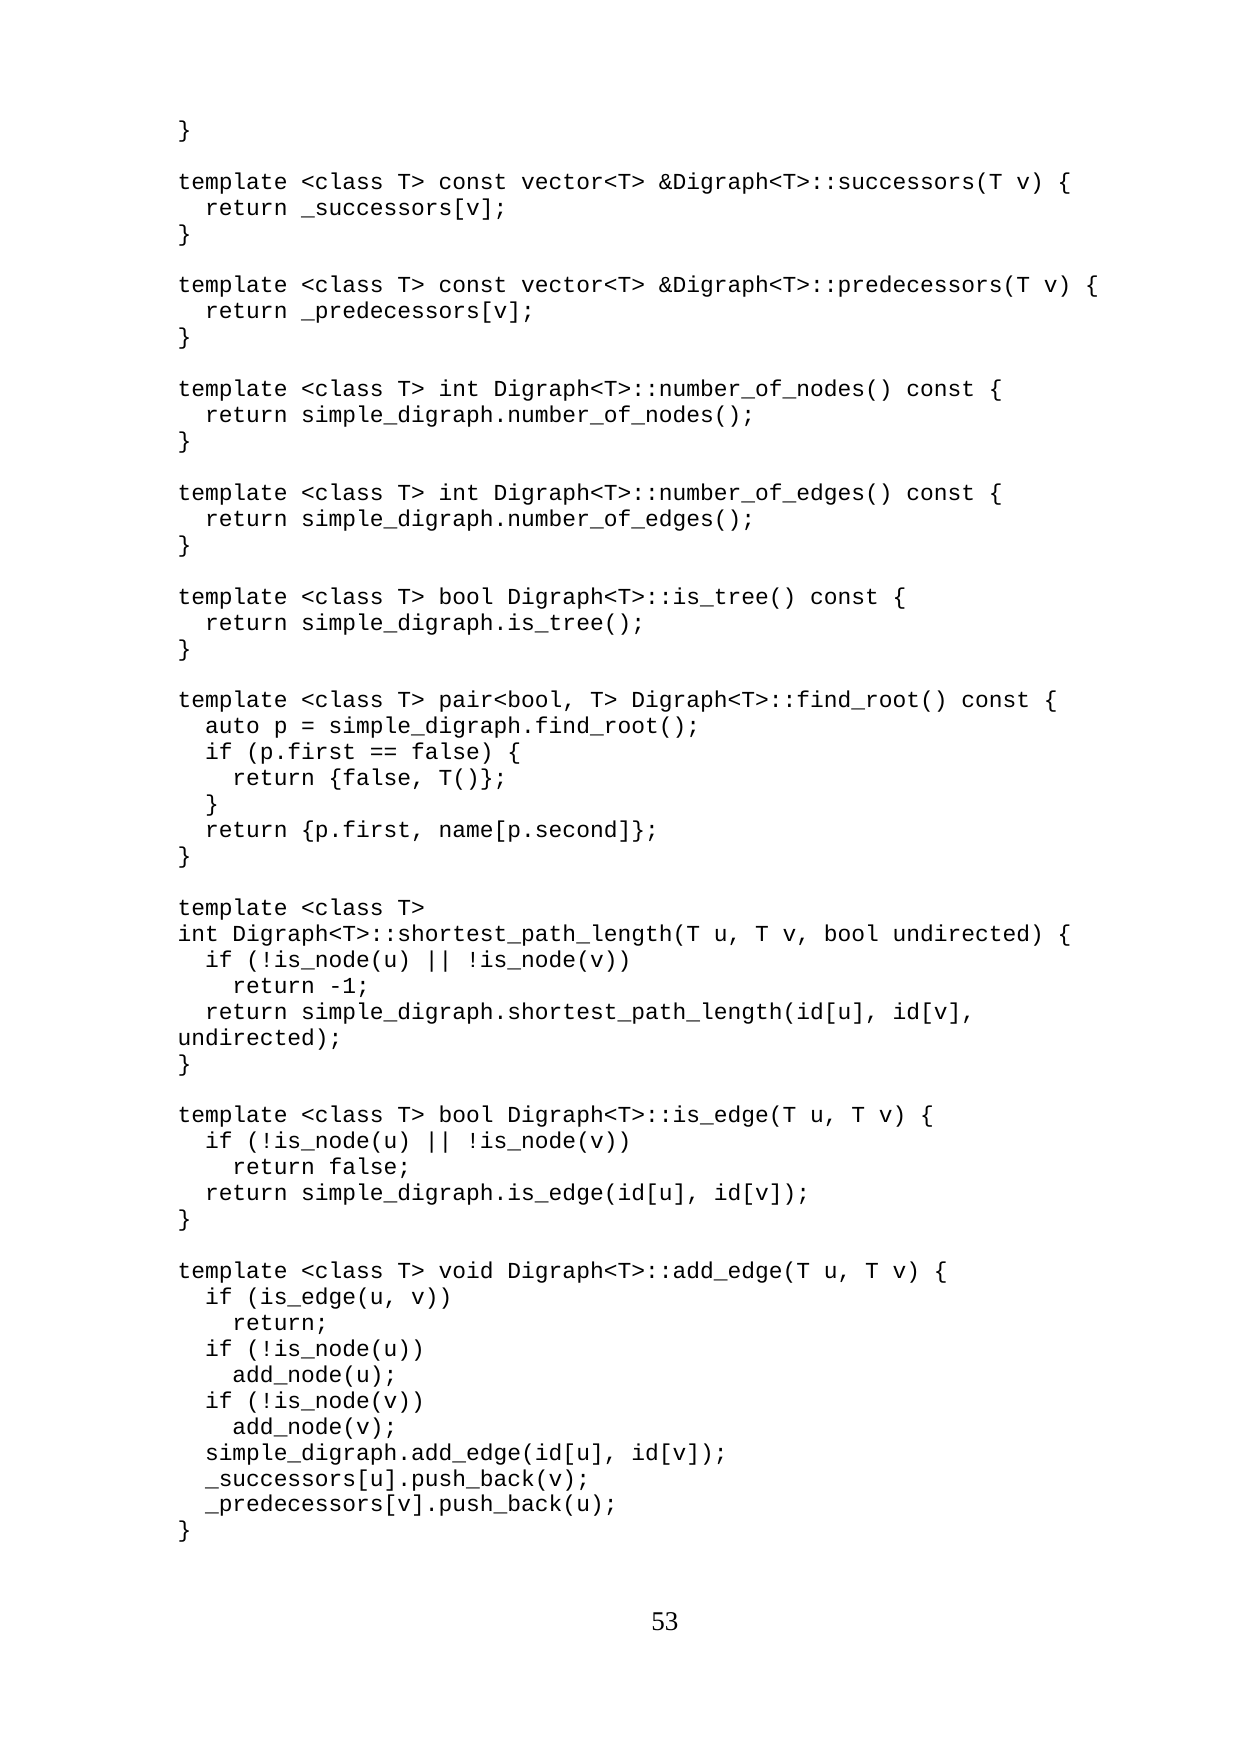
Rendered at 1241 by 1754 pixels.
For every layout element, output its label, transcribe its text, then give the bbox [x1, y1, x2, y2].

text template <class T> pair<bool, T> Digraph<T>::find_root() const { [177, 689, 1152, 715]
text return simple_digraph.is_tree(); [177, 611, 1152, 637]
text return simple_digraph.number_of_edges(); [177, 507, 1152, 533]
text return simple_digraph.is_edge(id[u], id[v]); [177, 1182, 1152, 1207]
text } [177, 533, 1152, 559]
text } [177, 1519, 1152, 1545]
text } [177, 222, 1152, 248]
text _predecessors[v].push_back(u); [177, 1493, 1152, 1519]
text _successors[u].push_back(v); [177, 1467, 1152, 1493]
text if (p.first == false) { [177, 741, 1152, 767]
text return _successors[v]; [177, 196, 1152, 222]
text template <class T> void Digraph<T>::add_edge(T u, T v) { [177, 1259, 1152, 1285]
text simple_digraph.add_edge(id[u], id[v]); [177, 1441, 1152, 1467]
text } [177, 792, 1152, 818]
text if (!is_node(u) || !is_node(v)) [177, 1130, 1152, 1156]
text return {p.first, name[p.second]}; [177, 818, 1152, 844]
text } [177, 844, 1152, 870]
text template <class T> [177, 896, 1152, 922]
text } [177, 1207, 1152, 1233]
text int Digraph<T>::shortest_path_length(T u, T v, bool undirected) { [177, 922, 1152, 948]
text if (!is_node(v)) [177, 1389, 1152, 1415]
text auto p = simple_digraph.find_root(); [177, 715, 1152, 741]
text return simple_digraph.number_of_nodes(); [177, 403, 1152, 429]
text template <class T> int Digraph<T>::number_of_nodes() const { [177, 377, 1152, 403]
text template <class T> bool Digraph<T>::is_tree() const { [177, 585, 1152, 611]
text } [177, 1052, 1152, 1078]
text } [177, 118, 1152, 144]
text return simple_digraph.shortest_path_length(id[u], id[v], undirected); [177, 1000, 1152, 1052]
text return {false, T()}; [177, 767, 1152, 792]
text return _predecessors[v]; [177, 300, 1152, 326]
text if (!is_node(u)) [177, 1337, 1152, 1363]
text template <class T> bool Digraph<T>::is_edge(T u, T v) { [177, 1104, 1152, 1130]
text add_node(u); [177, 1363, 1152, 1389]
text return; [177, 1311, 1152, 1337]
text } [177, 637, 1152, 663]
text template <class T> const vector<T> &Digraph<T>::predecessors(T v) { [177, 274, 1152, 300]
text template <class T> const vector<T> &Digraph<T>::successors(T v) { [177, 170, 1152, 196]
text add_node(v); [177, 1415, 1152, 1441]
text } [177, 326, 1152, 352]
text template <class T> int Digraph<T>::number_of_edges() const { [177, 481, 1152, 507]
text if (is_edge(u, v)) [177, 1285, 1152, 1311]
text return -1; [177, 974, 1152, 1000]
text } [177, 429, 1152, 455]
text if (!is_node(u) || !is_node(v)) [177, 948, 1152, 974]
text return false; [177, 1156, 1152, 1182]
